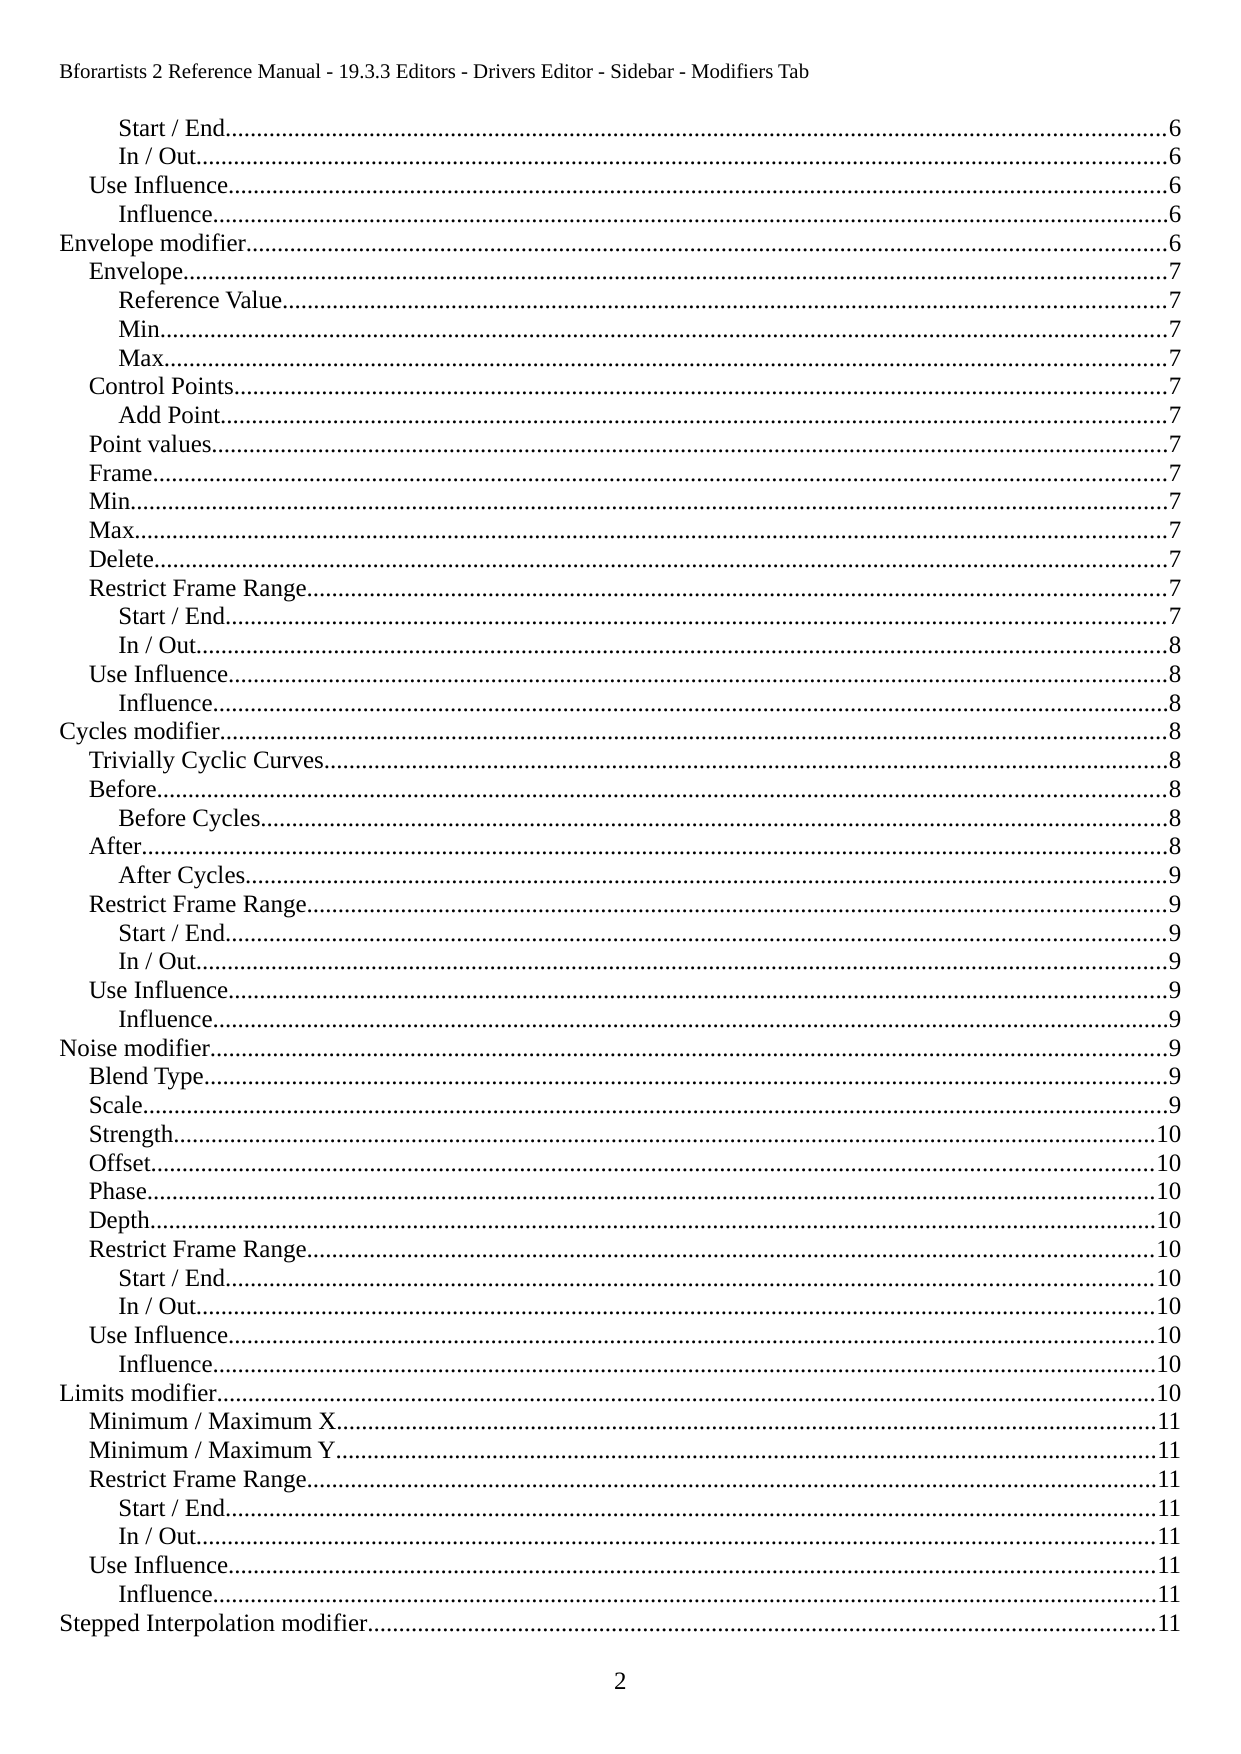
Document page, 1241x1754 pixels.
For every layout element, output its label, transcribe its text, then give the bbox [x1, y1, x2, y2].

text Influence 11 [118, 1579, 1181, 1608]
text Envelope modifier 6 [59, 228, 1181, 256]
text Noise modifier 9 [59, 1033, 1181, 1061]
text Offset 10 [88, 1148, 1181, 1176]
text In / Out 9 [118, 946, 1181, 975]
text In / Out 8 [118, 630, 1181, 659]
text Before 8 [88, 774, 1181, 803]
text Trivially Cyclic Curves 8 [88, 745, 1181, 774]
text Minimum / Maximum X 11 [88, 1406, 1181, 1435]
text Use Influence 9 [88, 975, 1181, 1004]
text In / Out 6 [118, 141, 1181, 170]
text Strength 10 [88, 1119, 1181, 1148]
text Start / End 10 [118, 1263, 1181, 1291]
text Min 7 [118, 314, 1181, 343]
text Control Points 7 [88, 371, 1181, 400]
text Restrict Frame Range 9 [88, 889, 1181, 918]
text Use Influence 6 [88, 170, 1181, 199]
text Blend Type 9 [88, 1061, 1181, 1090]
text Minimum / Maximum Y 11 [88, 1435, 1181, 1464]
text Delete 7 [88, 544, 1181, 573]
text Use Influence 8 [88, 659, 1181, 688]
text Max 7 [88, 515, 1181, 544]
text Phase 10 [88, 1176, 1181, 1205]
text Use Influence 11 [88, 1550, 1181, 1579]
text Max 7 [118, 343, 1181, 371]
text Influence 9 [118, 1004, 1181, 1033]
text Restrict Frame Range 11 [88, 1464, 1181, 1493]
text Influence 10 [118, 1349, 1181, 1378]
text After 8 [88, 831, 1181, 860]
text Restrict Frame Range 10 [88, 1234, 1181, 1263]
text After Cycles 9 [118, 860, 1181, 889]
text Start / End 6 [118, 113, 1181, 141]
text In / Out 11 [118, 1521, 1181, 1550]
text Frame 7 [88, 458, 1181, 486]
text Scale 9 [88, 1090, 1181, 1119]
text Cycles modifier 8 [59, 716, 1181, 745]
text Envelope 7 [88, 256, 1181, 285]
text Start / End 11 [118, 1493, 1181, 1521]
text Depth 10 [88, 1205, 1181, 1234]
text Before Cycles 8 [118, 803, 1181, 831]
text Add Point 7 [118, 400, 1181, 429]
text Start / End 9 [118, 918, 1181, 946]
text Min 7 [88, 486, 1181, 515]
text Influence 8 [118, 688, 1181, 716]
text Stepped Interpolation modifier 11 [59, 1608, 1181, 1636]
text Use Influence 10 [88, 1320, 1181, 1349]
text Influence 6 [118, 199, 1181, 228]
text Start / End 7 [118, 601, 1181, 630]
text In / Out 10 [118, 1291, 1181, 1320]
text Point values 7 [88, 429, 1181, 458]
text Reference Value 7 [118, 285, 1181, 314]
text Restrict Frame Range 7 [88, 573, 1181, 601]
text Limits modifier 10 [59, 1378, 1181, 1406]
